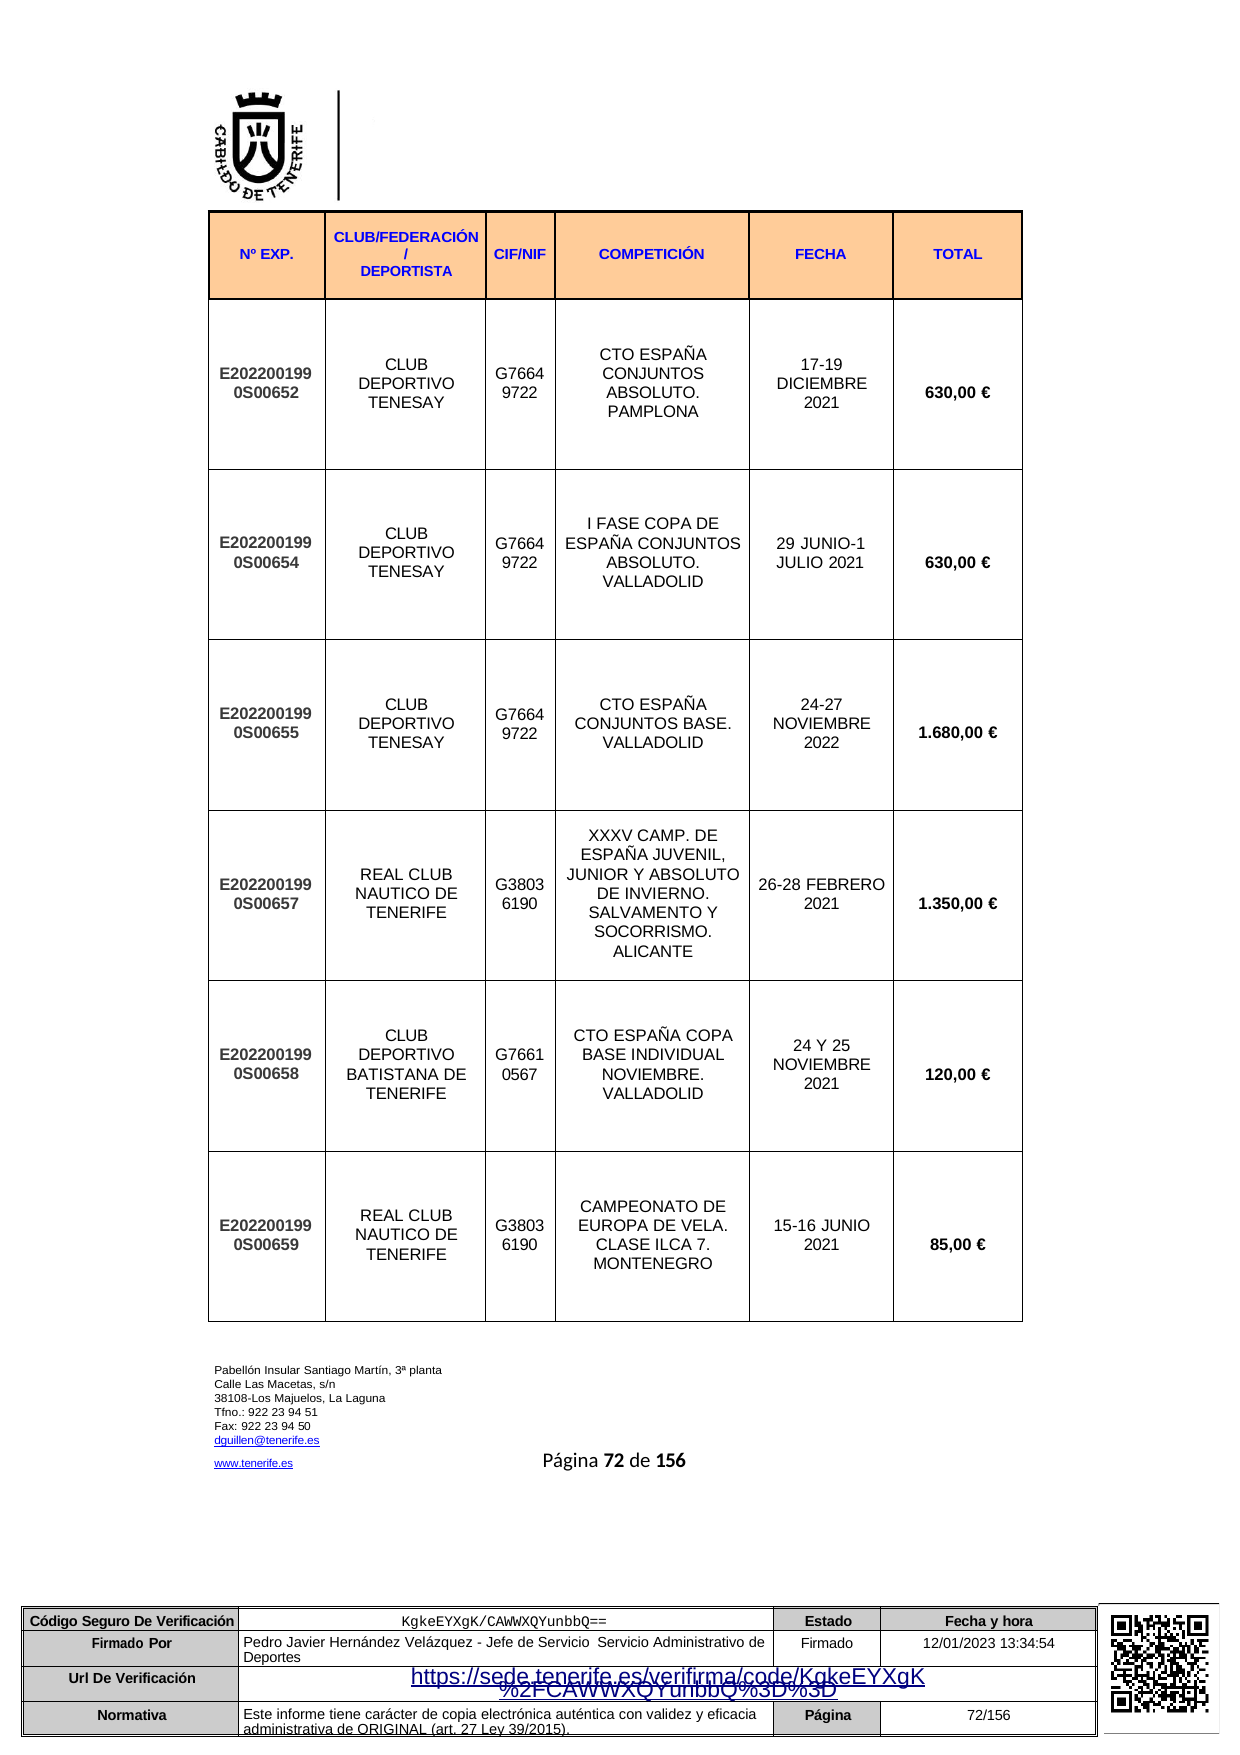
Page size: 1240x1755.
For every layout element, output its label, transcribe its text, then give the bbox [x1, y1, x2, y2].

table_cell E202200199 0S00655 [209, 640, 325, 810]
table_cell CAMPEONATO DE EUROPA DE VELA. CLASE ILCA 7. MONTENEGRO [556, 1152, 749, 1321]
table_cell I FASE COPA DE ESPAÑA CONJUNTOS ABSOLUTO. VALLADOLID [556, 470, 749, 639]
table_cell E202200199 0S00658 [209, 981, 325, 1151]
table_cell CLUB DEPORTIVO BATISTANA DE TENERIFE [326, 981, 485, 1151]
table_cell G3803 6190 [486, 1152, 555, 1321]
table_cell CLUB DEPORTIVO TENESAY [326, 300, 485, 468]
table_cell G3803 6190 [486, 811, 555, 980]
table_cell 29 JUNIO-1 JULIO 2021 [750, 470, 893, 639]
table_cell 26-28 FEBRERO 2021 [750, 811, 893, 980]
table_cell CTO ESPAÑA COPA BASE INDIVIDUAL NOVIEMBRE. VALLADOLID [556, 981, 749, 1151]
table_cell 24-27 NOVIEMBRE 2022 [750, 640, 893, 810]
table_header CLUB/FEDERACIÓN / DEPORTISTA [326, 213, 485, 298]
table_cell 24 Y 25 NOVIEMBRE 2021 [750, 981, 893, 1151]
table_cell 85,00 € [894, 1152, 1022, 1321]
table_cell G7661 0567 [486, 981, 555, 1151]
table_cell G7664 9722 [486, 640, 555, 810]
table_cell 120,00 € [894, 981, 1022, 1151]
table_cell E202200199 0S00657 [209, 811, 325, 980]
table_cell CTO ESPAÑA CONJUNTOS ABSOLUTO. PAMPLONA [556, 300, 749, 468]
text Pabellón Insular Santiago Martín, 3ª planta Calle Las Macetas, s/n [214, 1364, 467, 1391]
table_cell CTO ESPAÑA CONJUNTOS BASE. VALLADOLID [556, 640, 749, 810]
table_cell E202200199 0S00652 [209, 300, 325, 468]
table_cell 1.680,00 € [894, 640, 1022, 810]
table_cell E202200199 0S00654 [209, 470, 325, 639]
table_cell 15-16 JUNIO 2021 [750, 1152, 893, 1321]
text www.tenerife.es Página 72 de 156 [214, 1447, 1110, 1472]
table_header TOTAL [894, 213, 1021, 298]
table_header FECHA [750, 213, 892, 298]
text 38108-Los Majuelos, La Laguna Tfno.: 922 23 94 51 [214, 1392, 413, 1419]
table_cell CLUB DEPORTIVO TENESAY [326, 470, 485, 639]
table_header Nº EXP. [210, 213, 324, 298]
table_header CIF/NIF [487, 213, 554, 298]
text Fax: 922 23 94 50 [214, 1419, 1110, 1433]
table_cell 630,00 € [894, 470, 1022, 639]
table_cell E202200199 0S00659 [209, 1152, 325, 1321]
table_cell G7664 9722 [486, 470, 555, 639]
table_cell 17-19 DICIEMBRE 2021 [750, 300, 893, 468]
table_cell XXXV CAMP. DE ESPAÑA JUVENIL, JUNIOR Y ABSOLUTO DE INVIERNO. SALVAMENTO Y SOCORRISMO. ALICANTE [556, 811, 749, 980]
table_header COMPETICIÓN [556, 213, 748, 298]
table_cell REAL CLUB NAUTICO DE TENERIFE [326, 811, 485, 980]
table_cell 1.350,00 € [894, 811, 1022, 980]
table_cell CLUB DEPORTIVO TENESAY [326, 640, 485, 810]
text dguillen@tenerife.es [214, 1434, 1110, 1447]
table_cell G7664 9722 [486, 300, 555, 468]
table_cell 630,00 € [894, 300, 1022, 468]
table_cell REAL CLUB NAUTICO DE TENERIFE [326, 1152, 485, 1321]
